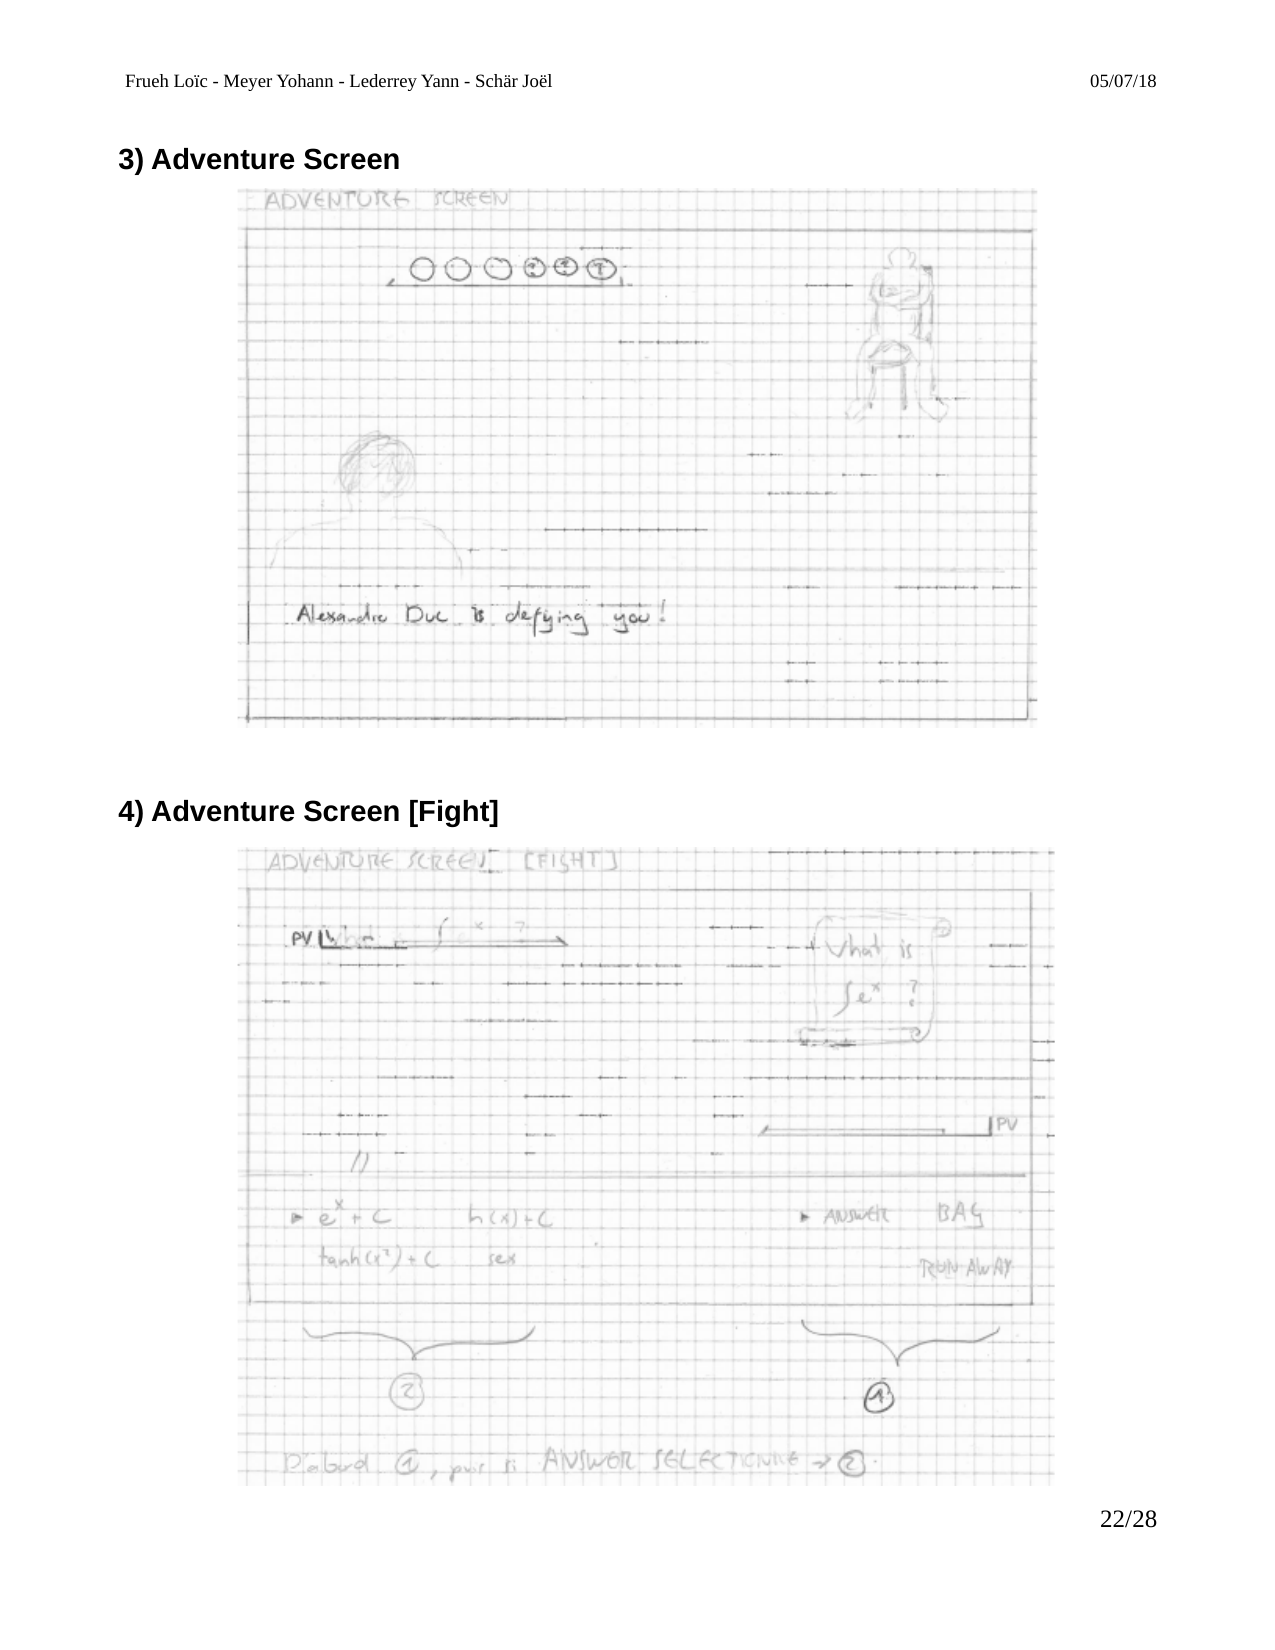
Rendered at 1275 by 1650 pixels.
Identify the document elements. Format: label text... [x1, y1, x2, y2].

picture [237, 188, 1038, 728]
subtitle 4) Adventure Screen [Fight] [118, 794, 1157, 828]
subtitle 3) Adventure Screen [118, 142, 1157, 176]
picture [237, 847, 1055, 1486]
